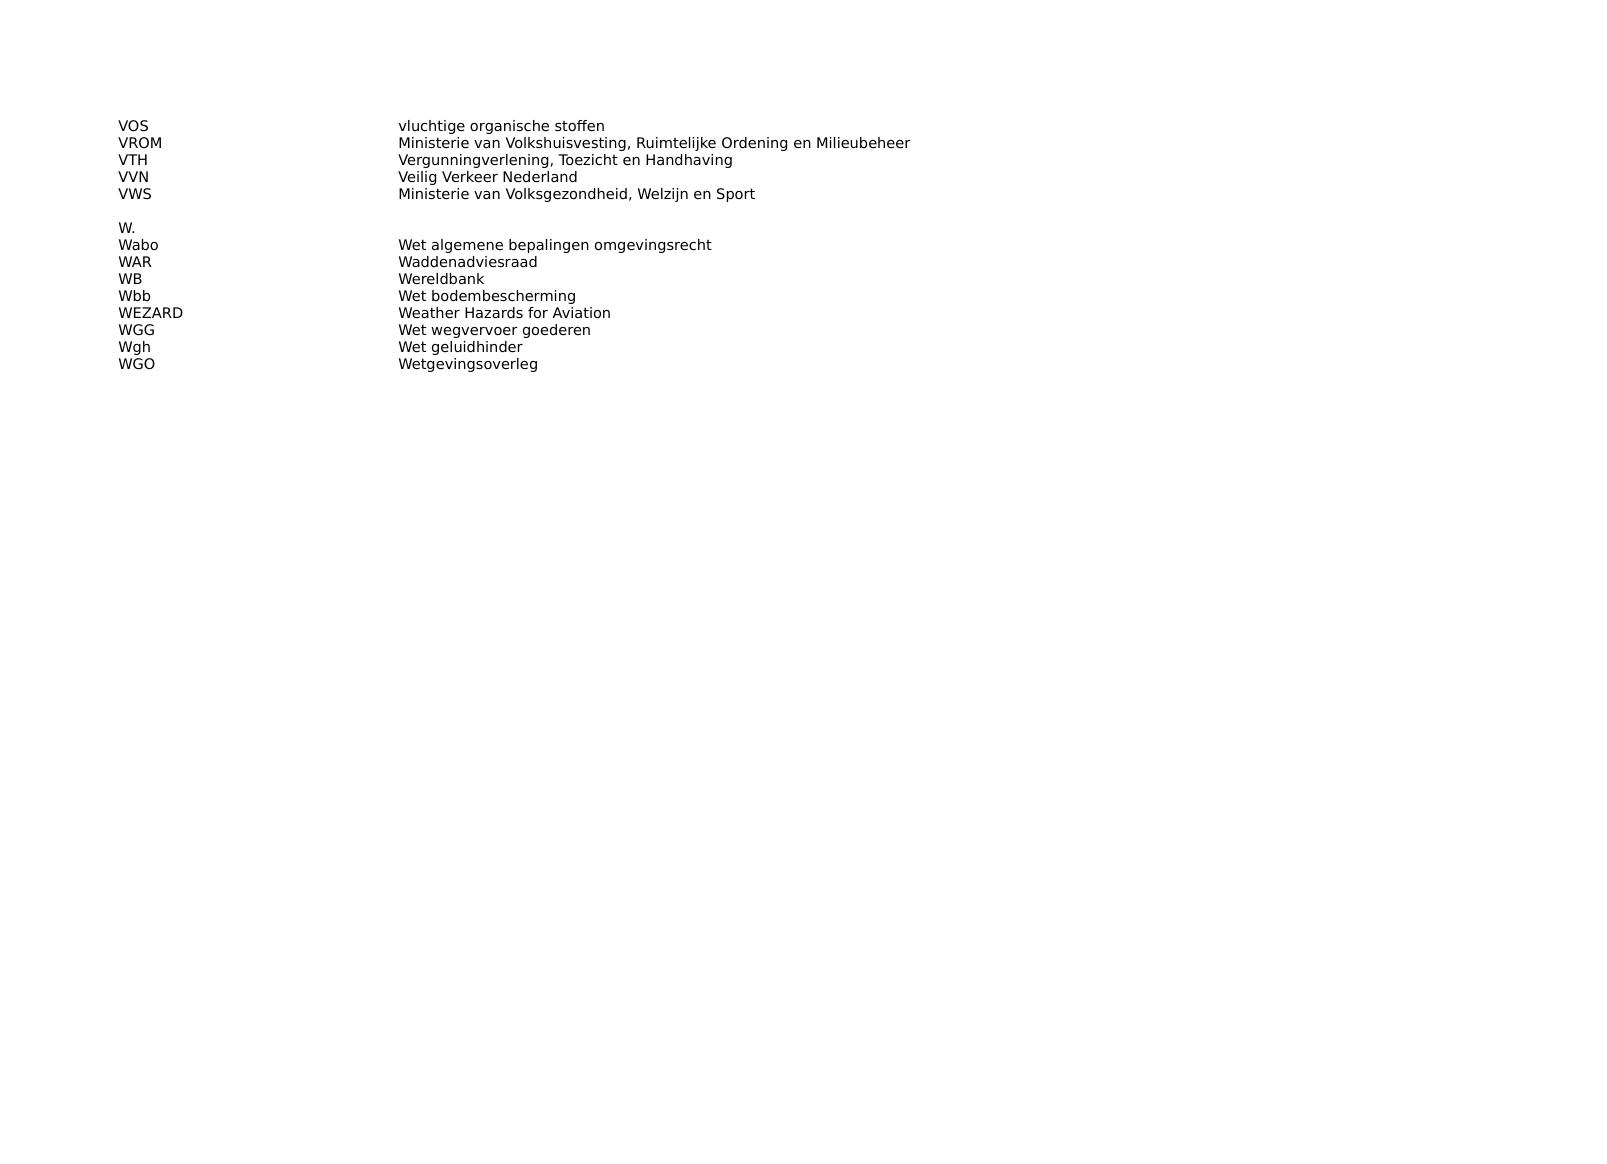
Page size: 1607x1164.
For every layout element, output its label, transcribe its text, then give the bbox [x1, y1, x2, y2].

table_cell Wet bodembescherming [392, 288, 1488, 305]
table_cell VWS [118, 186, 392, 203]
table_cell WB [118, 271, 392, 288]
table_cell Ministerie van Volksgezondheid, Welzijn en Sport [392, 186, 1488, 203]
table_cell [392, 203, 1488, 220]
table_cell Wbb [118, 288, 392, 305]
table_cell Vergunningverlening, Toezicht en Handhaving [392, 152, 1488, 169]
table_cell Waddenadviesraad [392, 254, 1488, 271]
table_cell Weather Hazards for Aviation [392, 305, 1488, 322]
table_cell Wabo [118, 237, 392, 254]
table_cell VTH [118, 152, 392, 169]
table_cell Wetgevingsoverleg [392, 356, 1488, 373]
table_cell Wet wegvervoer goederen [392, 322, 1488, 339]
table_cell WGG [118, 322, 392, 339]
table_cell WGO [118, 356, 392, 373]
table_cell VVN [118, 169, 392, 186]
table_cell Ministerie van Volkshuisvesting, Ruimtelijke Ordening en Milieubeheer [392, 135, 1488, 152]
table_cell Wet geluidhinder [392, 339, 1488, 356]
table_cell [392, 220, 1488, 237]
table_cell Wereldbank [392, 271, 1488, 288]
table_cell Wet algemene bepalingen omgevingsrecht [392, 237, 1488, 254]
table_cell [118, 203, 392, 220]
table_cell Veilig Verkeer Nederland [392, 169, 1488, 186]
table_cell Wgh [118, 339, 392, 356]
table_cell vluchtige organische stoffen [392, 118, 1488, 135]
table_cell WEZARD [118, 305, 392, 322]
table_cell W. [118, 220, 392, 237]
table_cell VOS [118, 118, 392, 135]
table_cell WAR [118, 254, 392, 271]
table_cell VROM [118, 135, 392, 152]
